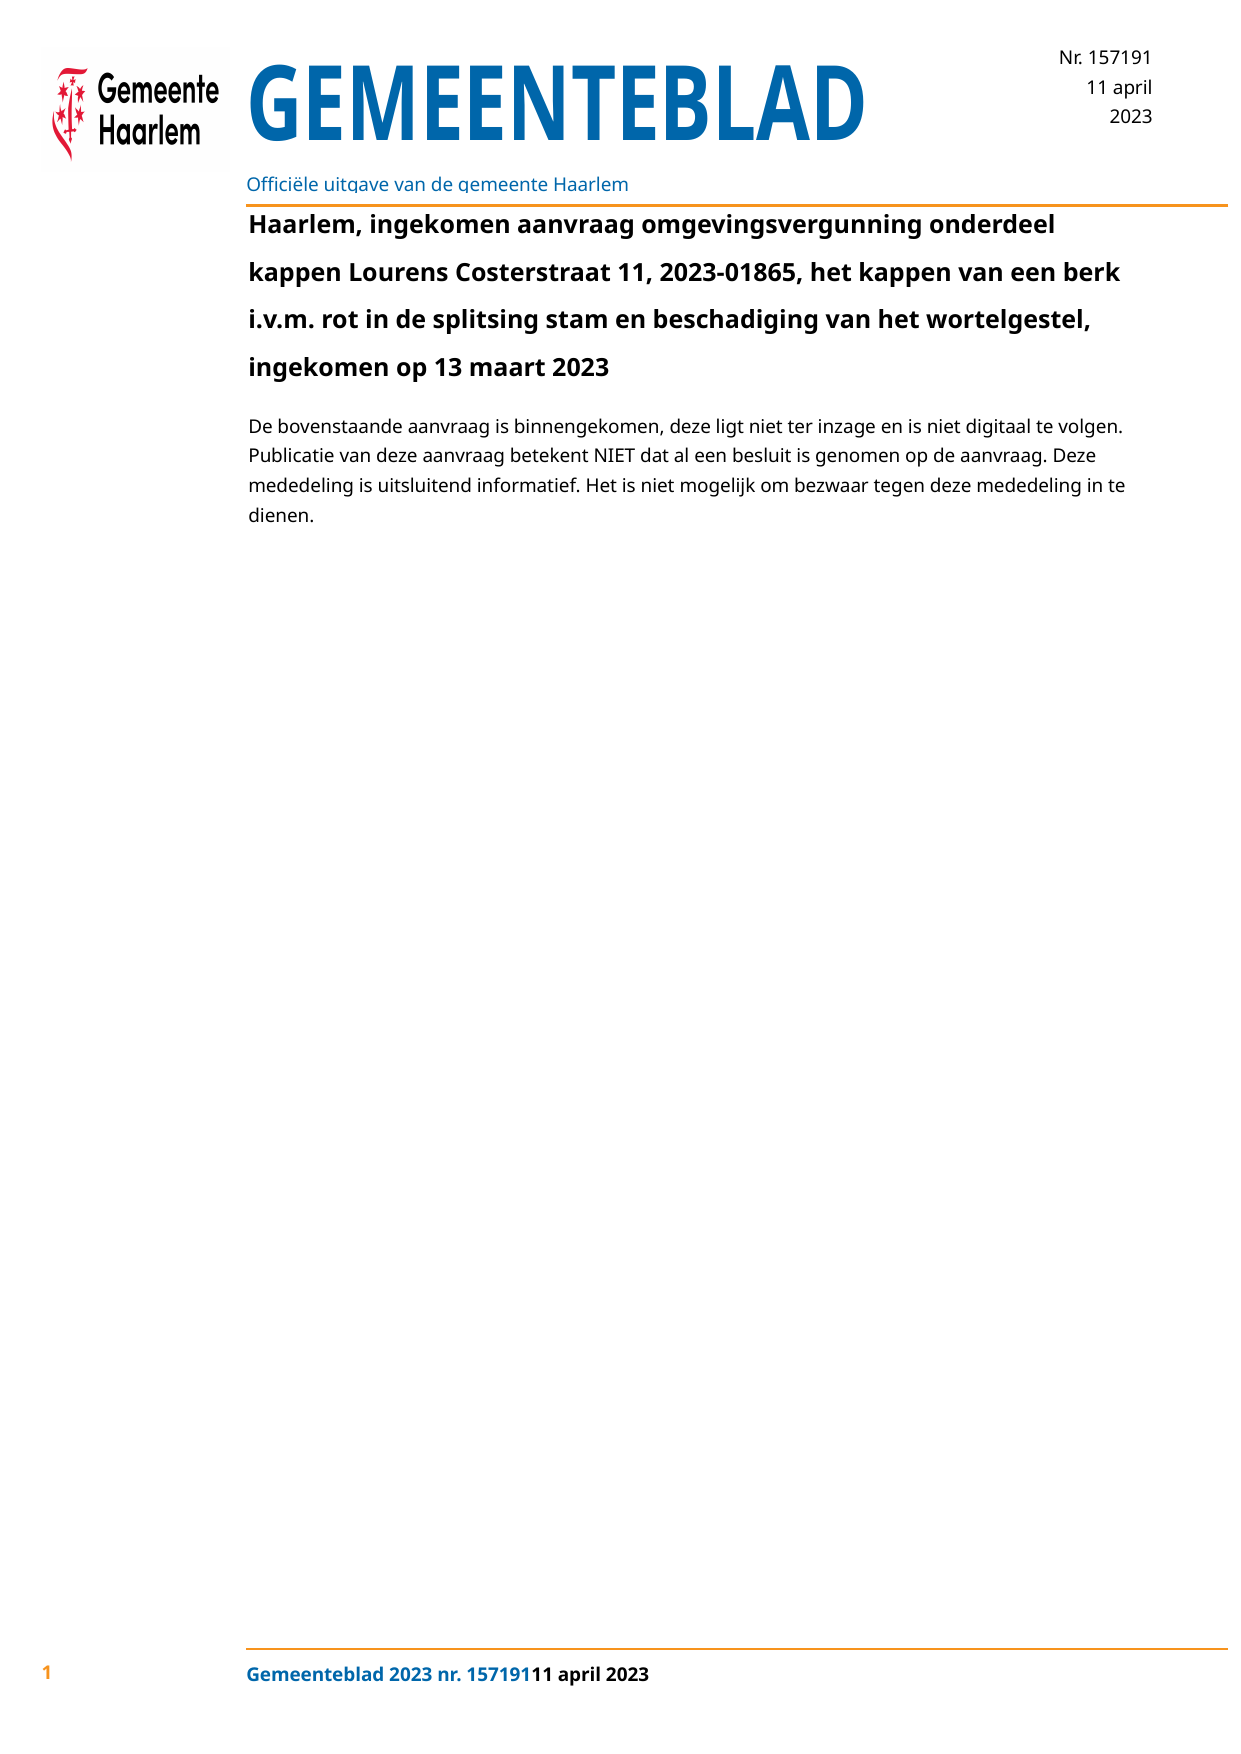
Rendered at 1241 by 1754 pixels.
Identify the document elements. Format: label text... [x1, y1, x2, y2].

picture [41, 47, 231, 172]
text Haarlem, ingekomen aanvraag omgevingsvergunning onderdeel kappen Lourens Costerstraat 11, 2023-01865, het kappen van een berk i.v.m. rot in de splitsing stam en beschadiging van het wortelgestel, ingekomen op 13 maart 2023 [248, 207, 1152, 384]
text De bovenstaande aanvraag is binnengekomen, deze ligt niet ter inzage en is niet digitaal te volgen. Publicatie van deze aanvraag betekent NIET dat al een besluit is genomen op de aanvraag. Deze mededeling is uitsluitend informatief. Het is niet mogelijk om bezwaar tegen deze mededeling in te dienen. [248, 413, 1152, 528]
